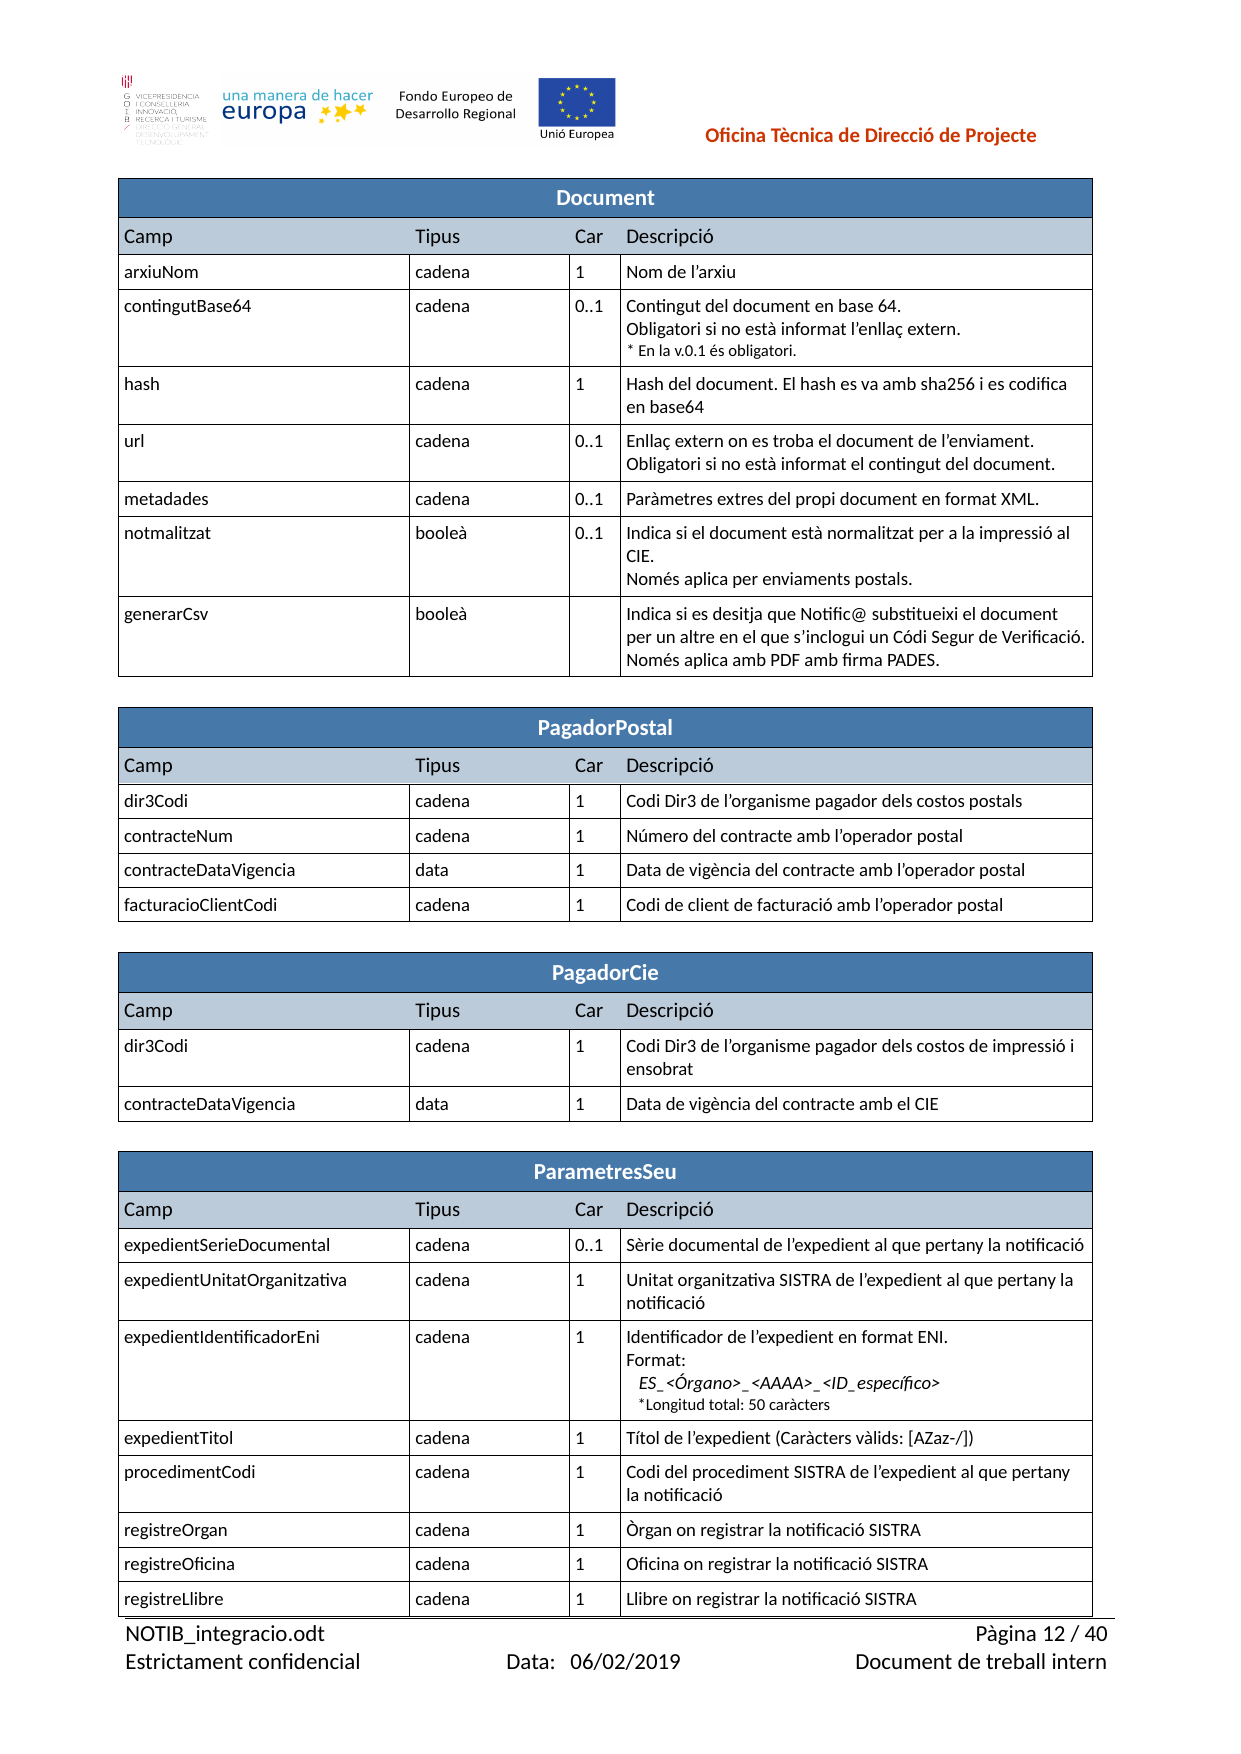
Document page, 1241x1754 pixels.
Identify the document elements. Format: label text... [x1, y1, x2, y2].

table_cell Codi Dir3 de l’organisme pagador dels costos de impressió i ensobrat [621, 1030, 1092, 1086]
table_cell Oficina on registrar la notificació SISTRA [621, 1548, 1092, 1581]
table_cell 1 [570, 888, 620, 921]
table_cell Llibre on registrar la notificació SISTRA [621, 1582, 1092, 1616]
table_cell Camp [119, 1192, 409, 1228]
table_cell facturacioClientCodi [119, 888, 409, 921]
table_cell Codi del procediment SISTRA de l’expedient al que pertany la notificació [621, 1456, 1092, 1512]
table_header ParametresSeu [119, 1152, 1092, 1191]
table_cell arxiuNom [119, 255, 409, 289]
table_cell Camp [119, 993, 409, 1029]
table_cell cadena [410, 1030, 569, 1086]
table_cell 1 [570, 1548, 620, 1581]
table_cell Descripció [620, 748, 1092, 783]
table_cell 0..1 [570, 482, 620, 516]
table_cell Enllaç extern on es troba el document de l’enviament. Obligatori si no està informat el contingut del document. [621, 425, 1092, 481]
table_cell expedientTitol [119, 1421, 409, 1455]
table_cell 0..1 [570, 517, 620, 596]
picture [219, 73, 621, 147]
table_cell metadades [119, 482, 409, 516]
table_cell 1 [570, 1263, 620, 1319]
table_cell booleà [410, 597, 569, 676]
table_cell contracteNum [119, 819, 409, 852]
table_cell cadena [410, 1263, 569, 1319]
table_cell 0..1 [570, 425, 620, 481]
table_cell Número del contracte amb l’operador postal [621, 819, 1092, 852]
table_cell Car [569, 218, 620, 254]
table_cell Tipus [409, 748, 569, 783]
table_cell dir3Codi [119, 1030, 409, 1086]
table_cell Tipus [409, 218, 569, 254]
table_cell cadena [410, 1229, 569, 1262]
table_cell Contingut del document en base 64. Obligatori si no està informat l’enllaç extern. * En la v.0.1 és obligatori. [621, 290, 1092, 366]
table_cell cadena [410, 1456, 569, 1512]
table_header PagadorPostal [119, 708, 1092, 747]
table_cell Tipus [409, 993, 569, 1029]
table_cell procedimentCodi [119, 1456, 409, 1512]
table_cell Identificador de l’expedient en format ENI. Format: ES_<Órgano>_<AAAA>_<ID_específico> *Longitud total: 50 caràcters [621, 1321, 1092, 1420]
table_cell registreLlibre [119, 1582, 409, 1616]
table_cell Codi Dir3 de l’organisme pagador dels costos postals [621, 785, 1092, 818]
table_cell cadena [410, 1582, 569, 1616]
table_cell 1 [570, 854, 620, 887]
table_cell 0..1 [570, 1229, 620, 1262]
table_cell booleà [410, 517, 569, 596]
table_cell Títol de l’expedient (Caràcters vàlids: [AZaz-/]) [621, 1421, 1092, 1455]
picture [118, 73, 213, 147]
table_cell registreOrgan [119, 1513, 409, 1547]
table_cell Hash del document. El hash es va amb sha256 i es codifica en base64 [621, 367, 1092, 424]
table_cell Òrgan on registrar la notificació SISTRA [621, 1513, 1092, 1547]
table_cell 1 [570, 819, 620, 852]
table_cell [570, 597, 620, 676]
table_cell cadena [410, 1421, 569, 1455]
table_cell 1 [570, 1513, 620, 1547]
table_cell Paràmetres extres del propi document en format XML. [621, 482, 1092, 516]
table_cell cadena [410, 1321, 569, 1420]
table_cell Car [569, 748, 620, 783]
table_cell 1 [570, 1321, 620, 1420]
table_cell cadena [410, 888, 569, 921]
table_cell dir3Codi [119, 785, 409, 818]
table_cell 1 [570, 1030, 620, 1086]
table_cell 1 [570, 785, 620, 818]
table_cell expedientIdentificadorEni [119, 1321, 409, 1420]
table_cell Camp [119, 748, 409, 783]
table_cell 1 [570, 255, 620, 289]
table_cell 1 [570, 1421, 620, 1455]
table_cell Car [569, 993, 620, 1029]
table_cell contingutBase64 [119, 290, 409, 366]
table_cell Car [569, 1192, 620, 1228]
table_cell 1 [570, 367, 620, 424]
table_cell Nom de l’arxiu [621, 255, 1092, 289]
table_cell Sèrie documental de l’expedient al que pertany la notificació [621, 1229, 1092, 1262]
table_cell Data de vigència del contracte amb l’operador postal [621, 854, 1092, 887]
table_cell Descripció [620, 1192, 1092, 1228]
table_header Document [119, 179, 1092, 217]
table_cell 1 [570, 1087, 620, 1121]
table_cell Camp [119, 218, 409, 254]
table_cell contracteDataVigencia [119, 1087, 409, 1121]
table_cell hash [119, 367, 409, 424]
table_cell url [119, 425, 409, 481]
table_cell generarCsv [119, 597, 409, 676]
table_cell Tipus [409, 1192, 569, 1228]
table_cell Indica si es desitja que Notific@ substitueixi el document per un altre en el que s’inclogui un Códi Segur de Verificació. Només aplica amb PDF amb firma PADES. [621, 597, 1092, 676]
table_cell 1 [570, 1456, 620, 1512]
table_cell data [410, 854, 569, 887]
table_cell cadena [410, 819, 569, 852]
table_cell Indica si el document està normalitzat per a la impressió al CIE. Només aplica per enviaments postals. [621, 517, 1092, 596]
table_cell expedientUnitatOrganitzativa [119, 1263, 409, 1319]
table_cell Data de vigència del contracte amb el CIE [621, 1087, 1092, 1121]
table_cell 1 [570, 1582, 620, 1616]
table_cell Descripció [620, 218, 1092, 254]
table_cell Descripció [620, 993, 1092, 1029]
table_cell Unitat organitzativa SISTRA de l’expedient al que pertany la notificació [621, 1263, 1092, 1319]
table_cell registreOficina [119, 1548, 409, 1581]
table_cell cadena [410, 290, 569, 366]
table_cell cadena [410, 1548, 569, 1581]
table_cell cadena [410, 255, 569, 289]
table_cell data [410, 1087, 569, 1121]
table_cell cadena [410, 482, 569, 516]
table_header PagadorCie [119, 953, 1092, 992]
table_cell cadena [410, 425, 569, 481]
table_cell cadena [410, 367, 569, 424]
table_cell cadena [410, 1513, 569, 1547]
table_cell contracteDataVigencia [119, 854, 409, 887]
table_cell Codi de client de facturació amb l’operador postal [621, 888, 1092, 921]
table_cell 0..1 [570, 290, 620, 366]
table_cell expedientSerieDocumental [119, 1229, 409, 1262]
table_cell notmalitzat [119, 517, 409, 596]
table_cell cadena [410, 785, 569, 818]
